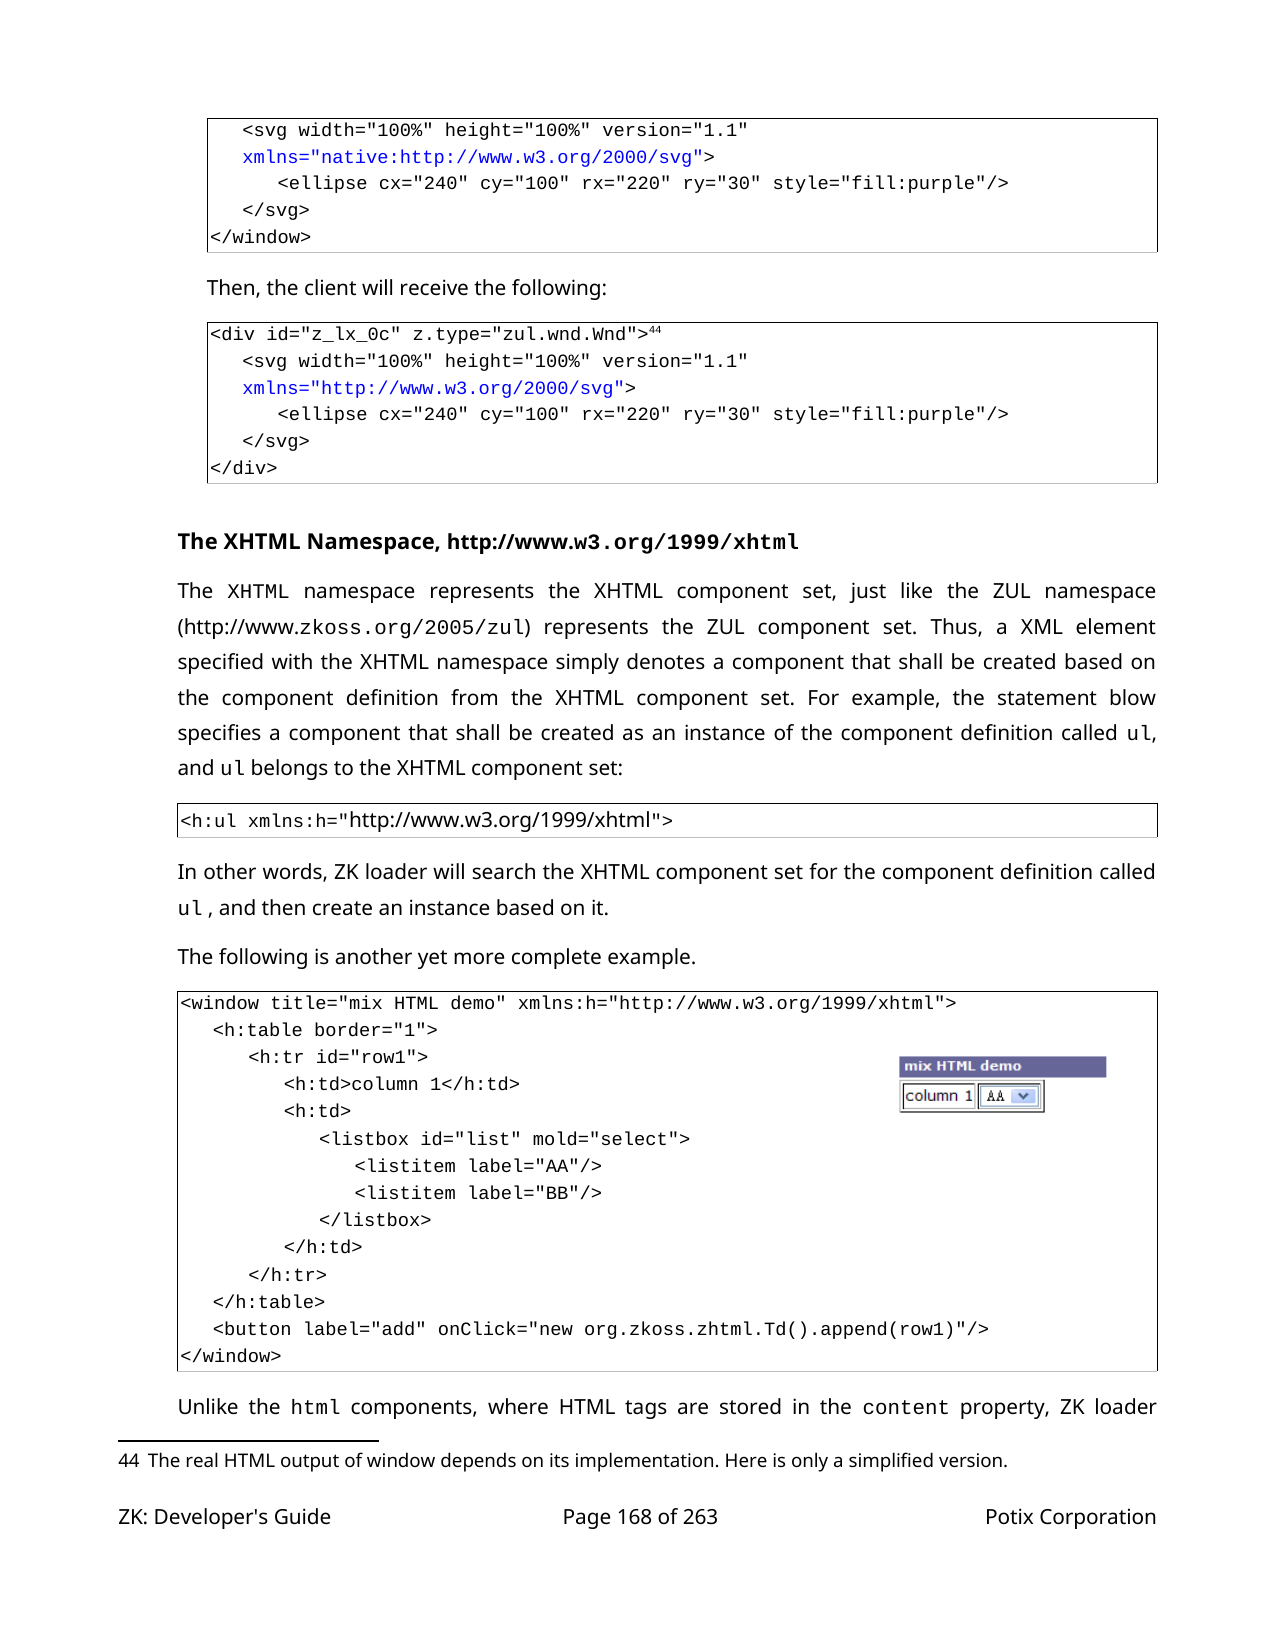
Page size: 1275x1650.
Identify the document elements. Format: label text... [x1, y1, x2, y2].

text Unlike the html components, where HTML tags are stored in the content property, ZK loader [177, 1392, 1157, 1421]
text <window title="mix HTML demo" xmlns:h="http://www.w3.org/1999/xhtml"> [178, 992, 1157, 1015]
text The XHTML namespace represents the XHTML component set, just like the ZUL namespace (http://www.zkoss.org/2005/zul) represents the ZUL component set. Thus, a XML element specified with the XHTML namespace simply denotes a component that shall be created based on the component definition from the XHTML component set. For example, the statement blow specifies a component that shall be created as an instance of the component definition called ul, and ul belongs to the XHTML component set: [177, 576, 1157, 782]
text <listitem label="AA"/> [178, 1154, 1157, 1178]
text In other words, ZK loader will search the XHTML component set for the component definition called ul , and then create an instance based on it. [177, 857, 1157, 921]
text <svg width="100%" height="100%" version="1.1" xmlns="native:http://www.w3.org/2000/svg"> <ellipse cx="240" cy="100" rx="220" ry="30" style="fill:purple"/> </svg> [208, 119, 1157, 222]
text <h:table border="1"> [178, 1018, 1157, 1042]
subtitle The XHTML Namespace, http://www.w3.org/1999/xhtml [177, 526, 1157, 556]
text </h:tr> [178, 1262, 1157, 1287]
text </listbox> [178, 1208, 1157, 1232]
text [1107, 1072, 1157, 1096]
text <h:tr id="row1"> [178, 1045, 1157, 1069]
text </h:table> [178, 1290, 1157, 1314]
picture [897, 1053, 1107, 1115]
text </window> [178, 1344, 1157, 1371]
text </window> [208, 225, 1157, 252]
text <h:td> [178, 1099, 1157, 1124]
text <listitem label="BB"/> [178, 1181, 1157, 1205]
text Then, the client will receive the following: [207, 273, 1157, 301]
text <h:ul xmlns:h="http://www.w3.org/1999/xhtml"> [178, 804, 1157, 837]
text <listbox id="list" mold="select"> [178, 1127, 1157, 1151]
text <h:td>column 1</h:td> [178, 1072, 897, 1096]
text The real HTML output of window depends on its implementation. Here is only a simplified version. [118, 1447, 1157, 1473]
text </h:td> [178, 1235, 1157, 1259]
text <div id="z_lx_0c" z.type="zul.wnd.Wnd"> [208, 323, 1157, 346]
text <button label="add" onClick="new org.zkoss.zhtml.Td().append(row1)"/> [178, 1317, 1157, 1341]
text The following is another yet more complete example. [177, 942, 1157, 970]
text </div> [208, 456, 1157, 483]
text <svg width="100%" height="100%" version="1.1" xmlns="http://www.w3.org/2000/svg"> <ellipse cx="240" cy="100" rx="220" ry="30" style="fill:purple"/> </svg> [208, 349, 1157, 453]
